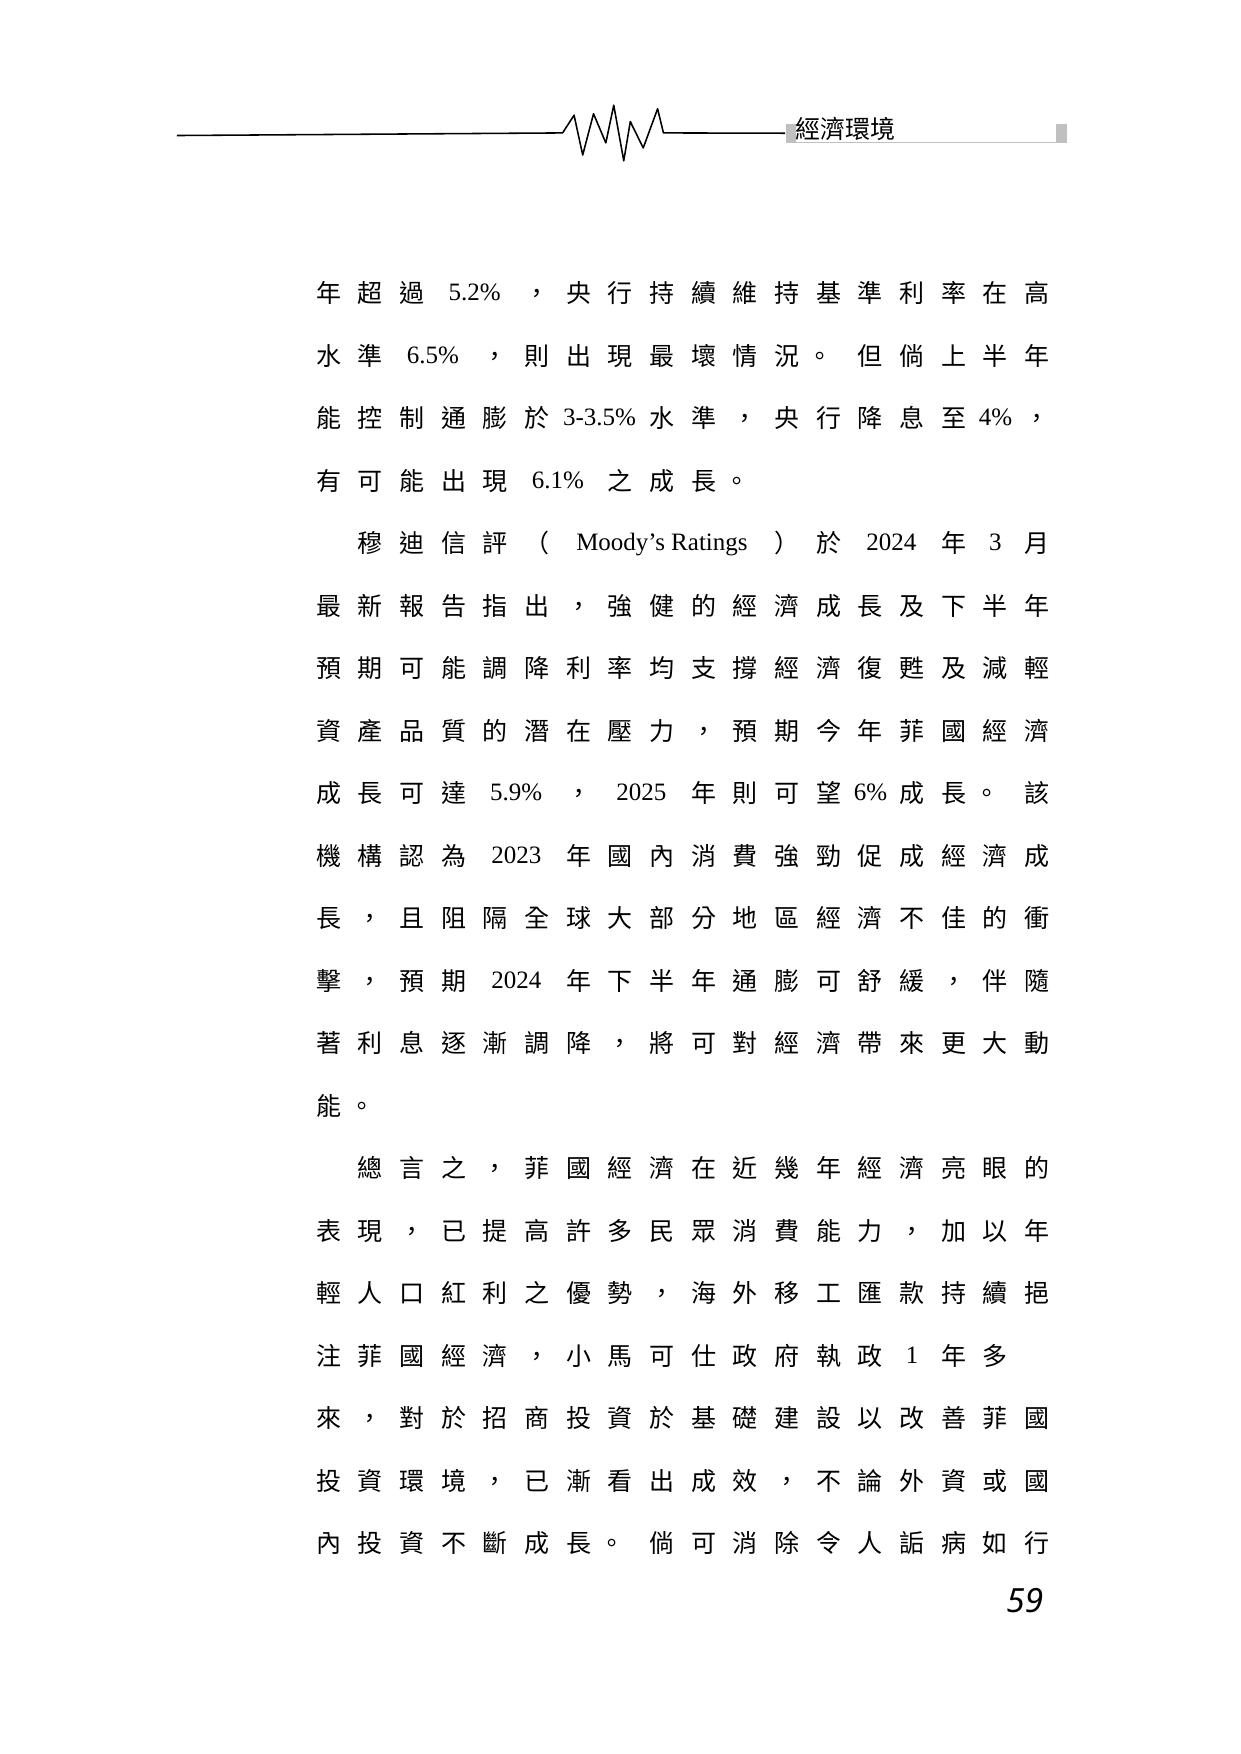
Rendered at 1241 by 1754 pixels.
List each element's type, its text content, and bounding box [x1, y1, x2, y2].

text 年超過5.2%，央行持續維持基準利率在高水準6.5%，則出現最壞情況。但倘上半年能控制通膨於3-3.5%水準，央行降息至4%，有可能出現6.1%之成長。 [281, 250, 1058, 500]
text 總言之，菲國經濟在近幾年經濟亮眼的表現，已提高許多民眾消費能力，加以年輕人口紅利之優勢，海外移工匯款持續挹注菲國經濟，小馬可仕政府執政1年多來，對於招商投資於基礎建設以改善菲國投資環境，已漸看出成效，不論外資或國內投資不斷成長。倘可消除令人詬病如行 [281, 1125, 1058, 1563]
text 穆迪信評（Moody’s Ratings）於2024年3月最新報告指出，強健的經濟成長及下半年預期可能調降利率均支撐經濟復甦及減輕資產品質的潛在壓力，預期今年菲國經濟成長可達5.9%，2025年則可望6%成長。該機構認為2023年國內消費強勁促成經濟成長，且阻隔全球大部分地區經濟不佳的衝擊，預期2024年下半年通膨可舒緩，伴隨著利息逐漸調降，將可對經濟帶來更大動能。 [281, 500, 1058, 1125]
